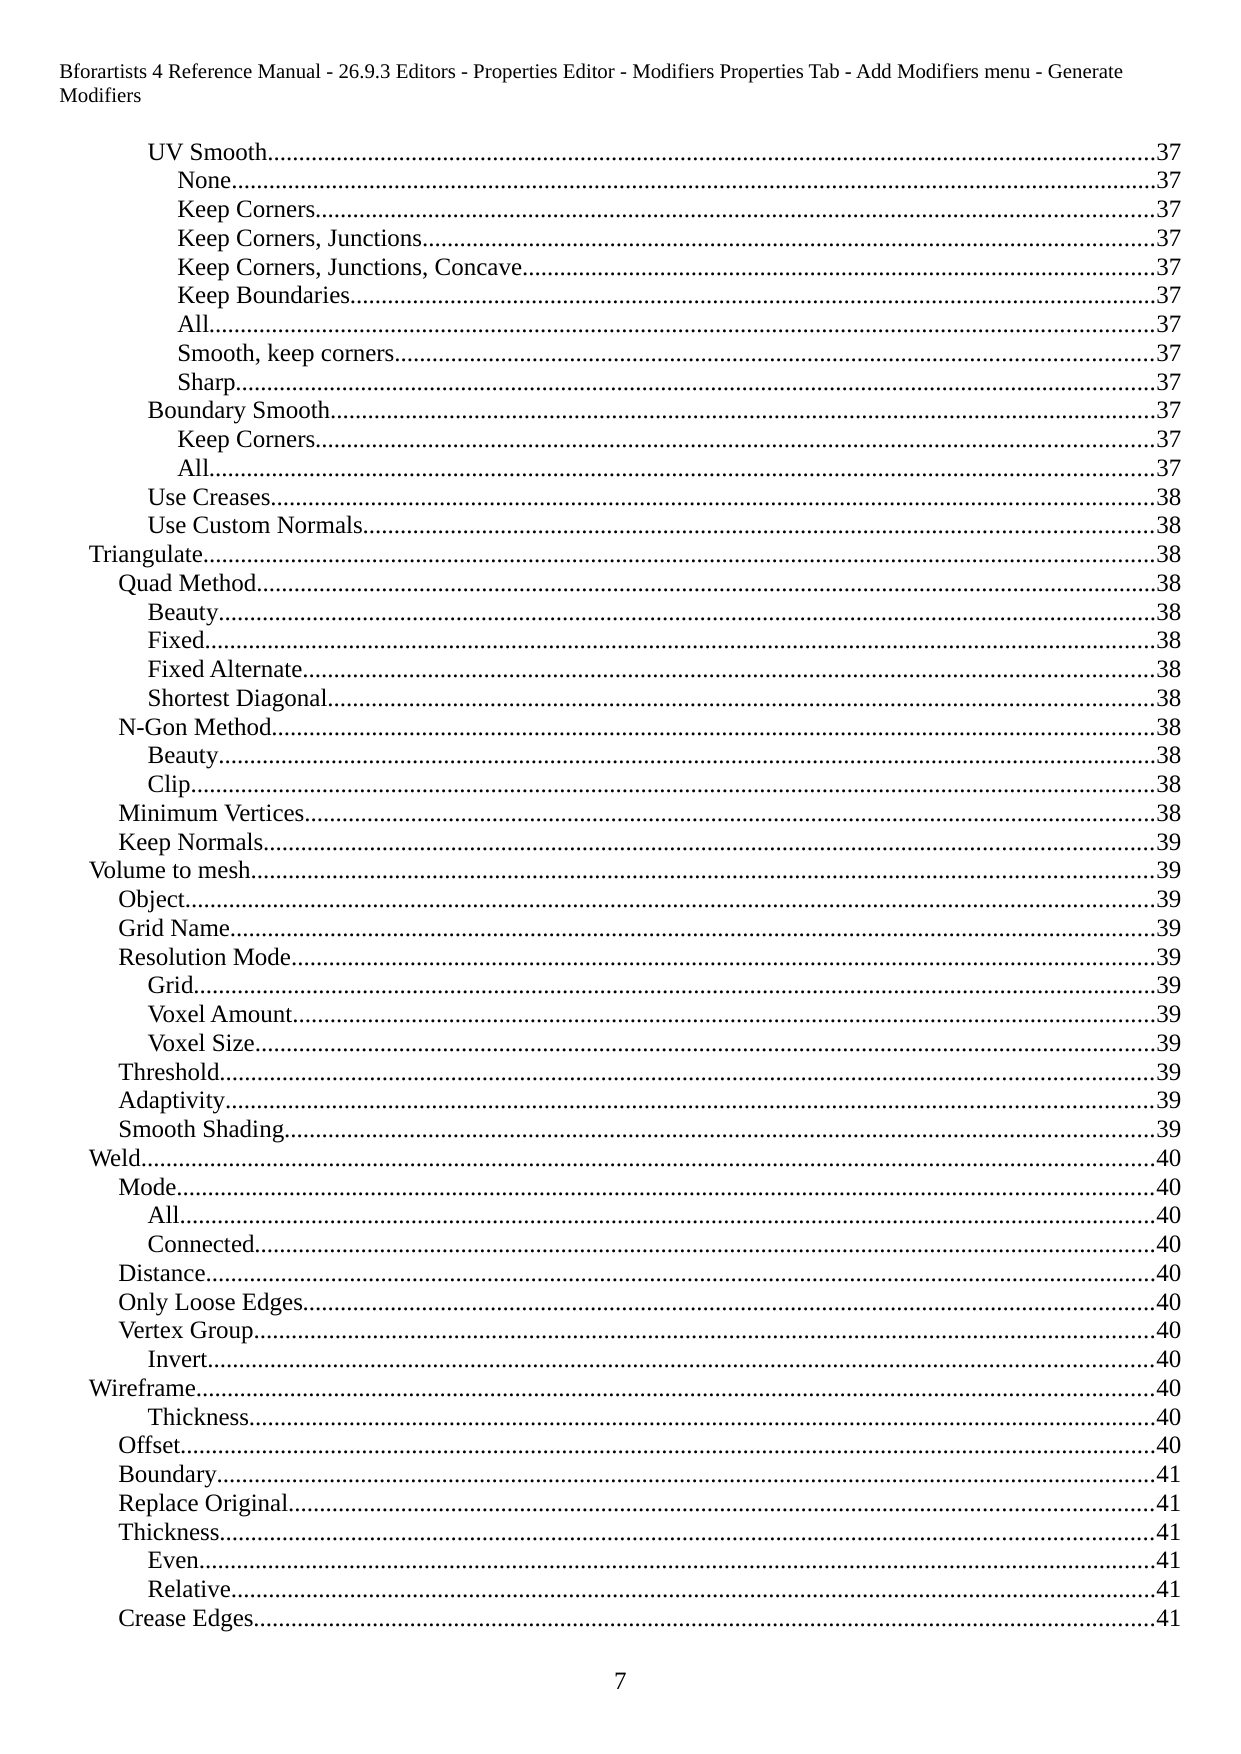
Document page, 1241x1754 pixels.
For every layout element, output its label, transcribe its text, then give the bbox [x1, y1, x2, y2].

text Volume to mesh 39 [88, 855, 1181, 884]
text All 37 [177, 453, 1181, 482]
text Offset 40 [118, 1430, 1181, 1459]
text Object 39 [118, 884, 1181, 913]
text Relative 41 [147, 1574, 1181, 1603]
text Quad Method 38 [118, 568, 1181, 597]
text Boundary Smooth 37 [147, 395, 1181, 424]
text Weld 40 [88, 1143, 1181, 1172]
text All 37 [177, 309, 1181, 338]
text Clip 38 [147, 769, 1181, 798]
text UV Smooth 37 [147, 137, 1181, 165]
text Grid 39 [147, 970, 1181, 999]
text Beauty 38 [147, 597, 1181, 625]
text Voxel Amount 39 [147, 999, 1181, 1028]
text Even 41 [147, 1545, 1181, 1574]
text Keep Corners, Junctions 37 [177, 223, 1181, 252]
text Fixed 38 [147, 625, 1181, 654]
text Sharp 37 [177, 367, 1181, 395]
text Mode 40 [118, 1172, 1181, 1200]
text Adaptivity 39 [118, 1085, 1181, 1114]
text Vertex Group 40 [118, 1315, 1181, 1344]
text N-Gon Method 38 [118, 712, 1181, 740]
text Use Custom Normals 38 [147, 510, 1181, 539]
text Threshold 39 [118, 1057, 1181, 1085]
text Keep Normals 39 [118, 827, 1181, 855]
text Thickness 40 [147, 1402, 1181, 1430]
text Wireframe 40 [88, 1373, 1181, 1402]
text Invert 40 [147, 1344, 1181, 1373]
text Only Loose Edges 40 [118, 1287, 1181, 1315]
text All 40 [147, 1200, 1181, 1229]
text Boundary 41 [118, 1459, 1181, 1488]
text Beauty 38 [147, 740, 1181, 769]
text Smooth, keep corners 37 [177, 338, 1181, 367]
text Voxel Size 39 [147, 1028, 1181, 1057]
text Distance 40 [118, 1258, 1181, 1287]
text Use Creases 38 [147, 482, 1181, 510]
text Replace Original 41 [118, 1488, 1181, 1517]
text Keep Corners 37 [177, 424, 1181, 453]
text None 37 [177, 165, 1181, 194]
text Smooth Shading 39 [118, 1114, 1181, 1143]
text Resolution Mode 39 [118, 942, 1181, 970]
text Crease Edges 41 [118, 1603, 1181, 1632]
text Keep Corners 37 [177, 194, 1181, 223]
text Connected 40 [147, 1229, 1181, 1258]
text Minimum Vertices 38 [118, 798, 1181, 827]
text Thickness 41 [118, 1517, 1181, 1545]
text Shortest Diagonal 38 [147, 683, 1181, 712]
text Triangulate 38 [88, 539, 1181, 568]
text Grid Name 39 [118, 913, 1181, 942]
text Keep Corners, Junctions, Concave 37 [177, 252, 1181, 280]
text Fixed Alternate 38 [147, 654, 1181, 683]
text Keep Boundaries 37 [177, 280, 1181, 309]
